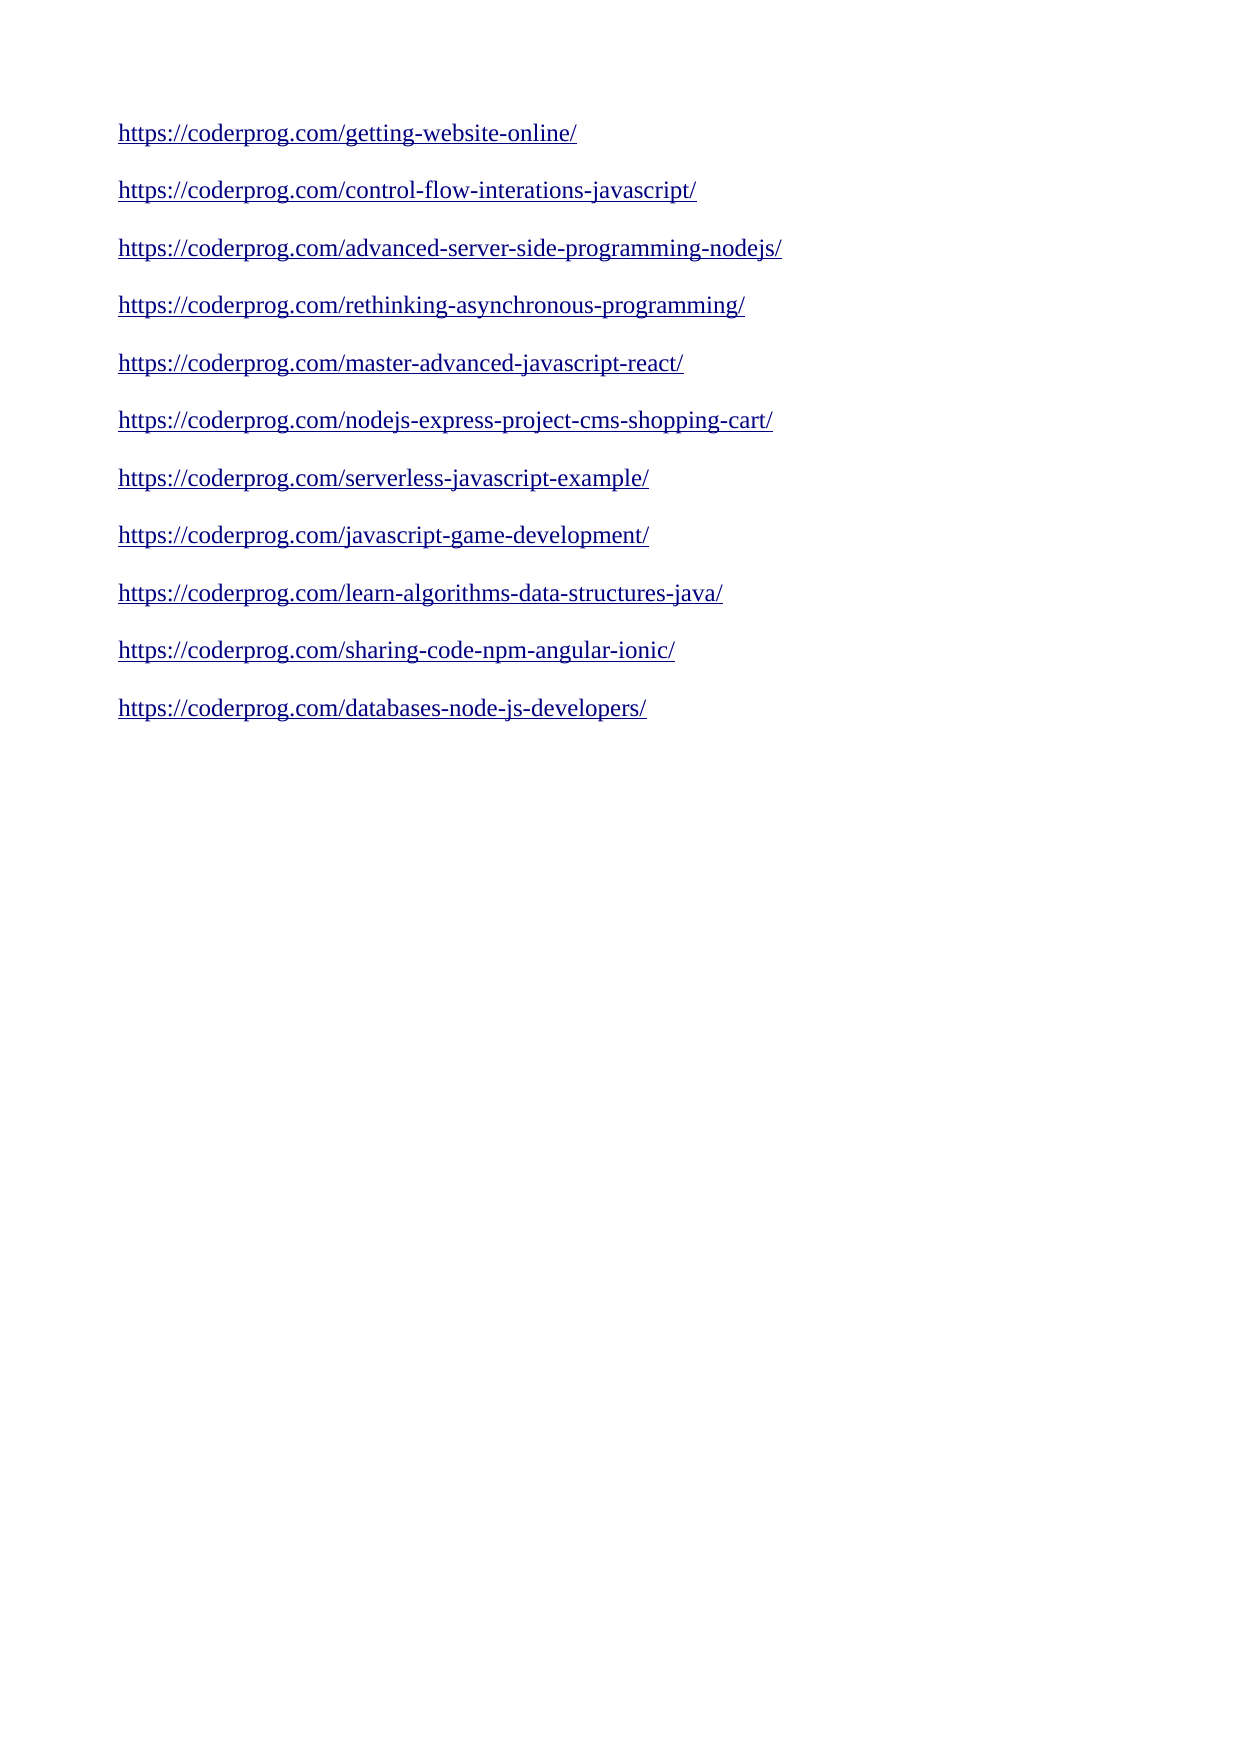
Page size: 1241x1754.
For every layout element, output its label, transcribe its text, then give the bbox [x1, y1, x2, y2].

text https://coderprog.com/advanced-server-side-programming-nodejs/ [118, 233, 1122, 262]
text https://coderprog.com/getting-website-online/ [118, 118, 1122, 147]
text https://coderprog.com/learn-algorithms-data-structures-java/ [118, 578, 1122, 607]
text https://coderprog.com/serverless-javascript-example/ [118, 463, 1122, 492]
text https://coderprog.com/rethinking-asynchronous-programming/ [118, 291, 1122, 319]
text https://coderprog.com/databases-node-js-developers/ [118, 693, 1122, 722]
text https://coderprog.com/sharing-code-npm-angular-ionic/ [118, 636, 1122, 664]
text https://coderprog.com/javascript-game-development/ [118, 521, 1122, 549]
text https://coderprog.com/nodejs-express-project-cms-shopping-cart/ [118, 406, 1122, 434]
text https://coderprog.com/control-flow-interations-javascript/ [118, 176, 1122, 204]
text https://coderprog.com/master-advanced-javascript-react/ [118, 348, 1122, 377]
